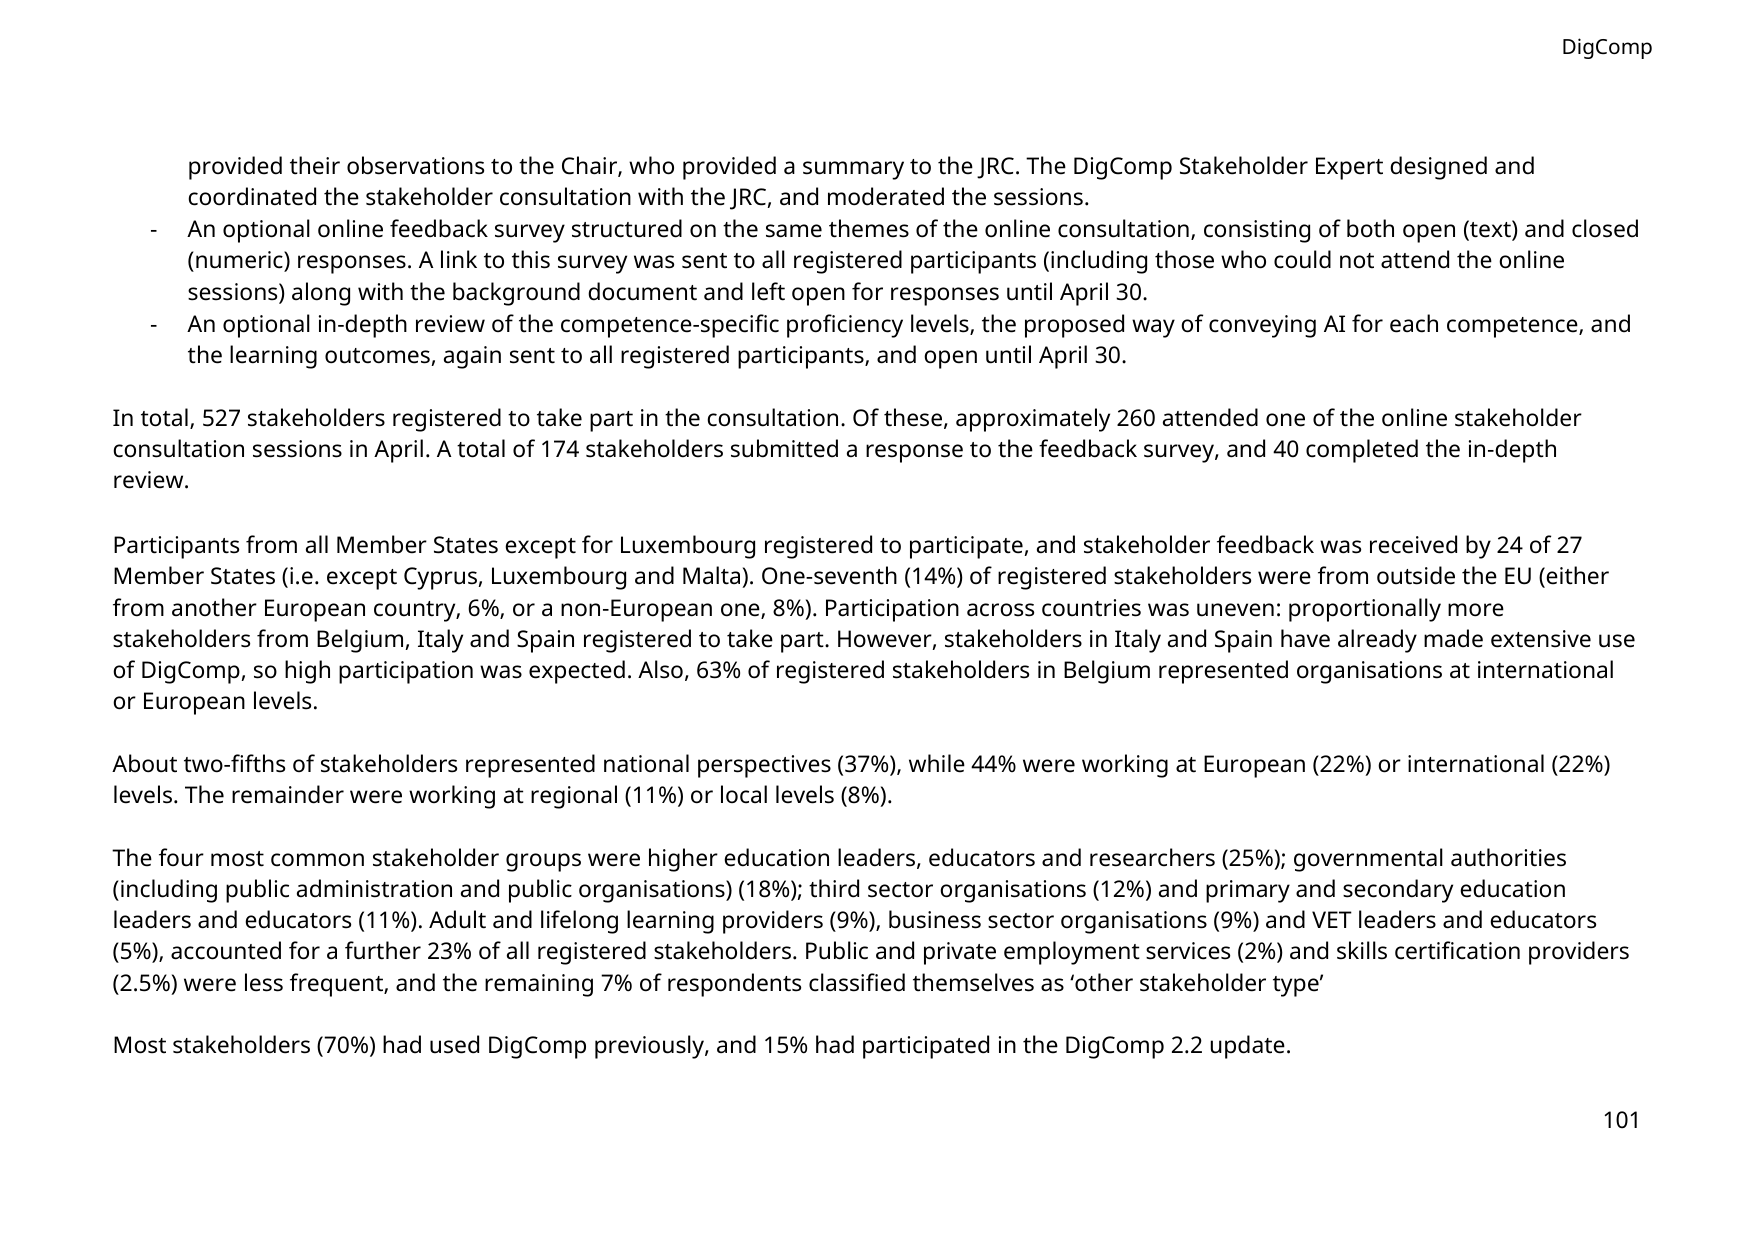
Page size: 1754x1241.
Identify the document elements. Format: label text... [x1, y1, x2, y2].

list An optional online feedback survey structured on the same themes of the online consultation, consisting of both open (text) and closed (numeric) responses. A link to this survey was sent to all registered participants (including those who could not attend the online sessions) along with the background document and left open for responses until April 30. [150, 213, 1641, 307]
text The four most common stakeholder groups were higher education leaders, educators and researchers (25%); governmental authorities (including public administration and public organisations) (18%); third sector organisations (12%) and primary and secondary education leaders and educators (11%). Adult and lifelong learning providers (9%), business sector organisations (9%) and VET leaders and educators (5%), accounted for a further 23% of all registered stakeholders. Public and private employment services (2%) and skills certification providers (2.5%) were less frequent, and the remaining 7% of respondents classified themselves as ‘other stakeholder type’ [112, 841, 1641, 998]
text Most stakeholders (70%) had used DigComp previously, and 15% had participated in the DigComp 2.2 update. [112, 1029, 1641, 1060]
text In total, 527 stakeholders registered to take part in the consultation. Of these, approximately 260 attended one of the online stakeholder consultation sessions in April. A total of 174 stakeholders submitted a response to the feedback survey, and 40 completed the in-depth review. [112, 402, 1641, 496]
text About two-fifths of stakeholders represented national perspectives (37%), while 44% were working at European (22%) or international (22%) levels. The remainder were working at regional (11%) or local levels (8%). [112, 748, 1641, 810]
text Participants from all Member States except for Luxembourg registered to participate, and stakeholder feedback was received by 24 of 27 Member States (i.e. except Cyprus, Luxembourg and Malta). One-seventh (14%) of registered stakeholders were from outside the EU (either from another European country, 6%, or a non-European one, 8%). Participation across countries was uneven: proportionally more stakeholders from Belgium, Italy and Spain registered to take part. However, stakeholders in Italy and Spain have already made extensive use of DigComp, so high participation was expected. Also, 63% of registered stakeholders in Belgium represented organisations at international or European levels. [112, 529, 1641, 716]
list An optional in-depth review of the competence-specific proficiency levels, the proposed way of conveying AI for each competence, and the learning outcomes, again sent to all registered participants, and open until April 30. [150, 307, 1641, 370]
list provided their observations to the Chair, who provided a summary to the JRC. The DigComp Stakeholder Expert designed and coordinated the stakeholder consultation with the JRC, and moderated the sessions. [150, 150, 1641, 212]
